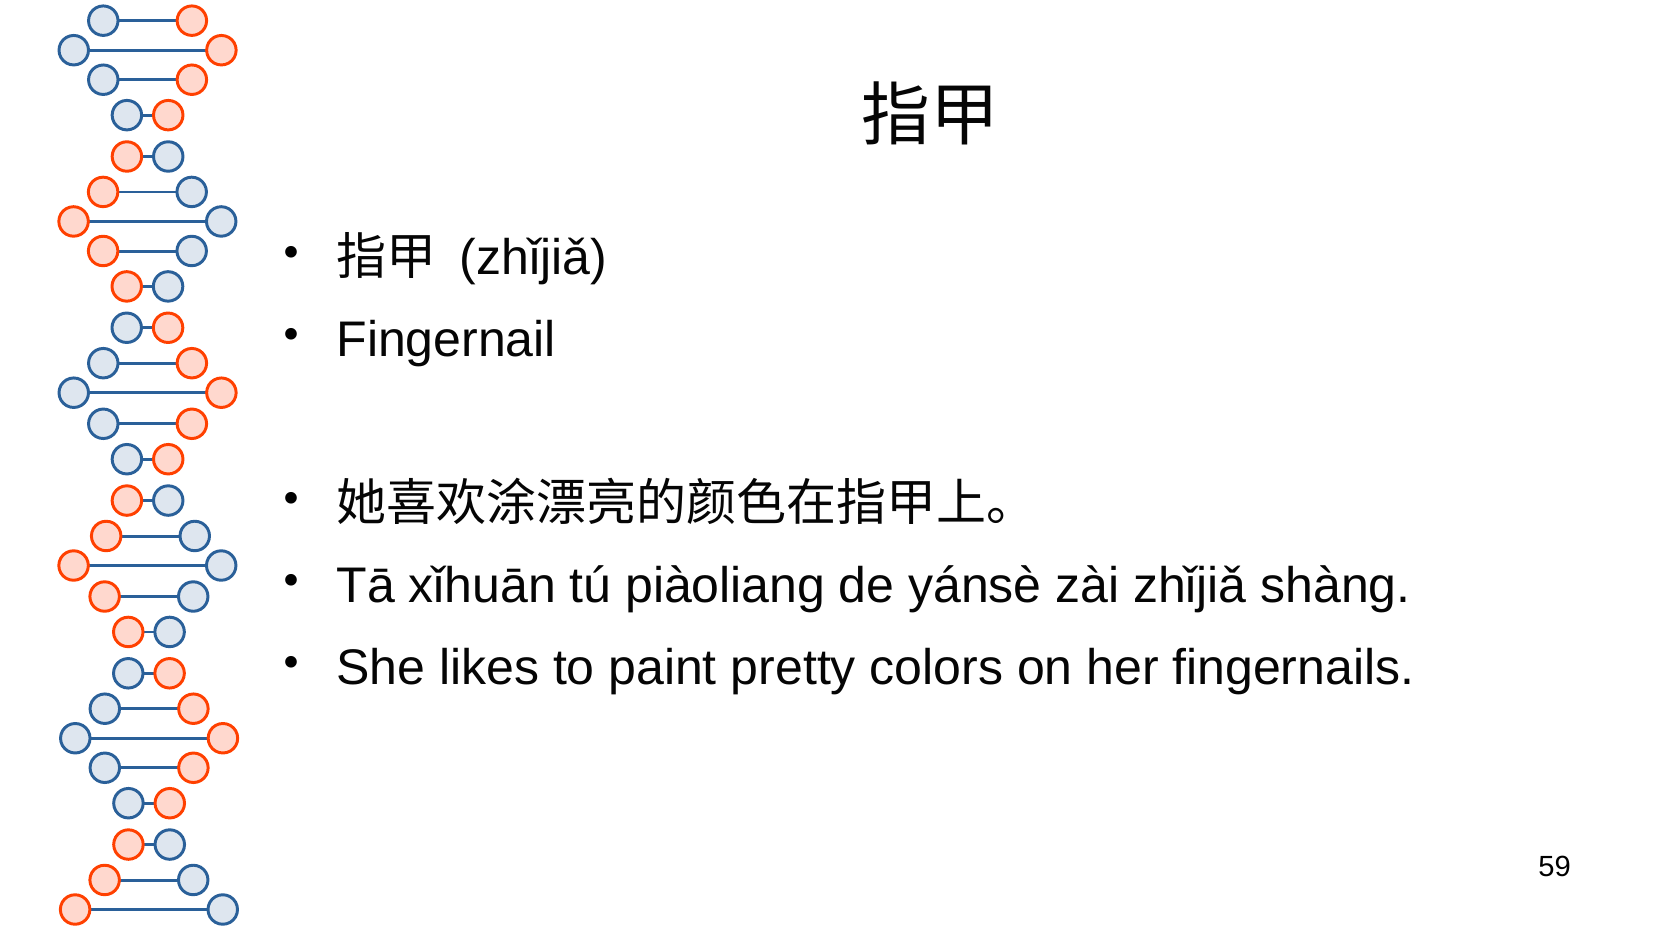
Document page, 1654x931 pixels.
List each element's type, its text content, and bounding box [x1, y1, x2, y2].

title 指甲 [265, 35, 1595, 189]
list 指甲 (zhǐjiǎ) Fingernail 她喜欢涂漂亮的颜色在指甲上。 Tā xǐhuān tú piàoliang de yánsè zài zhǐjiǎ shàng. She likes to paint pretty colors on her fingernails. [265, 224, 1595, 764]
